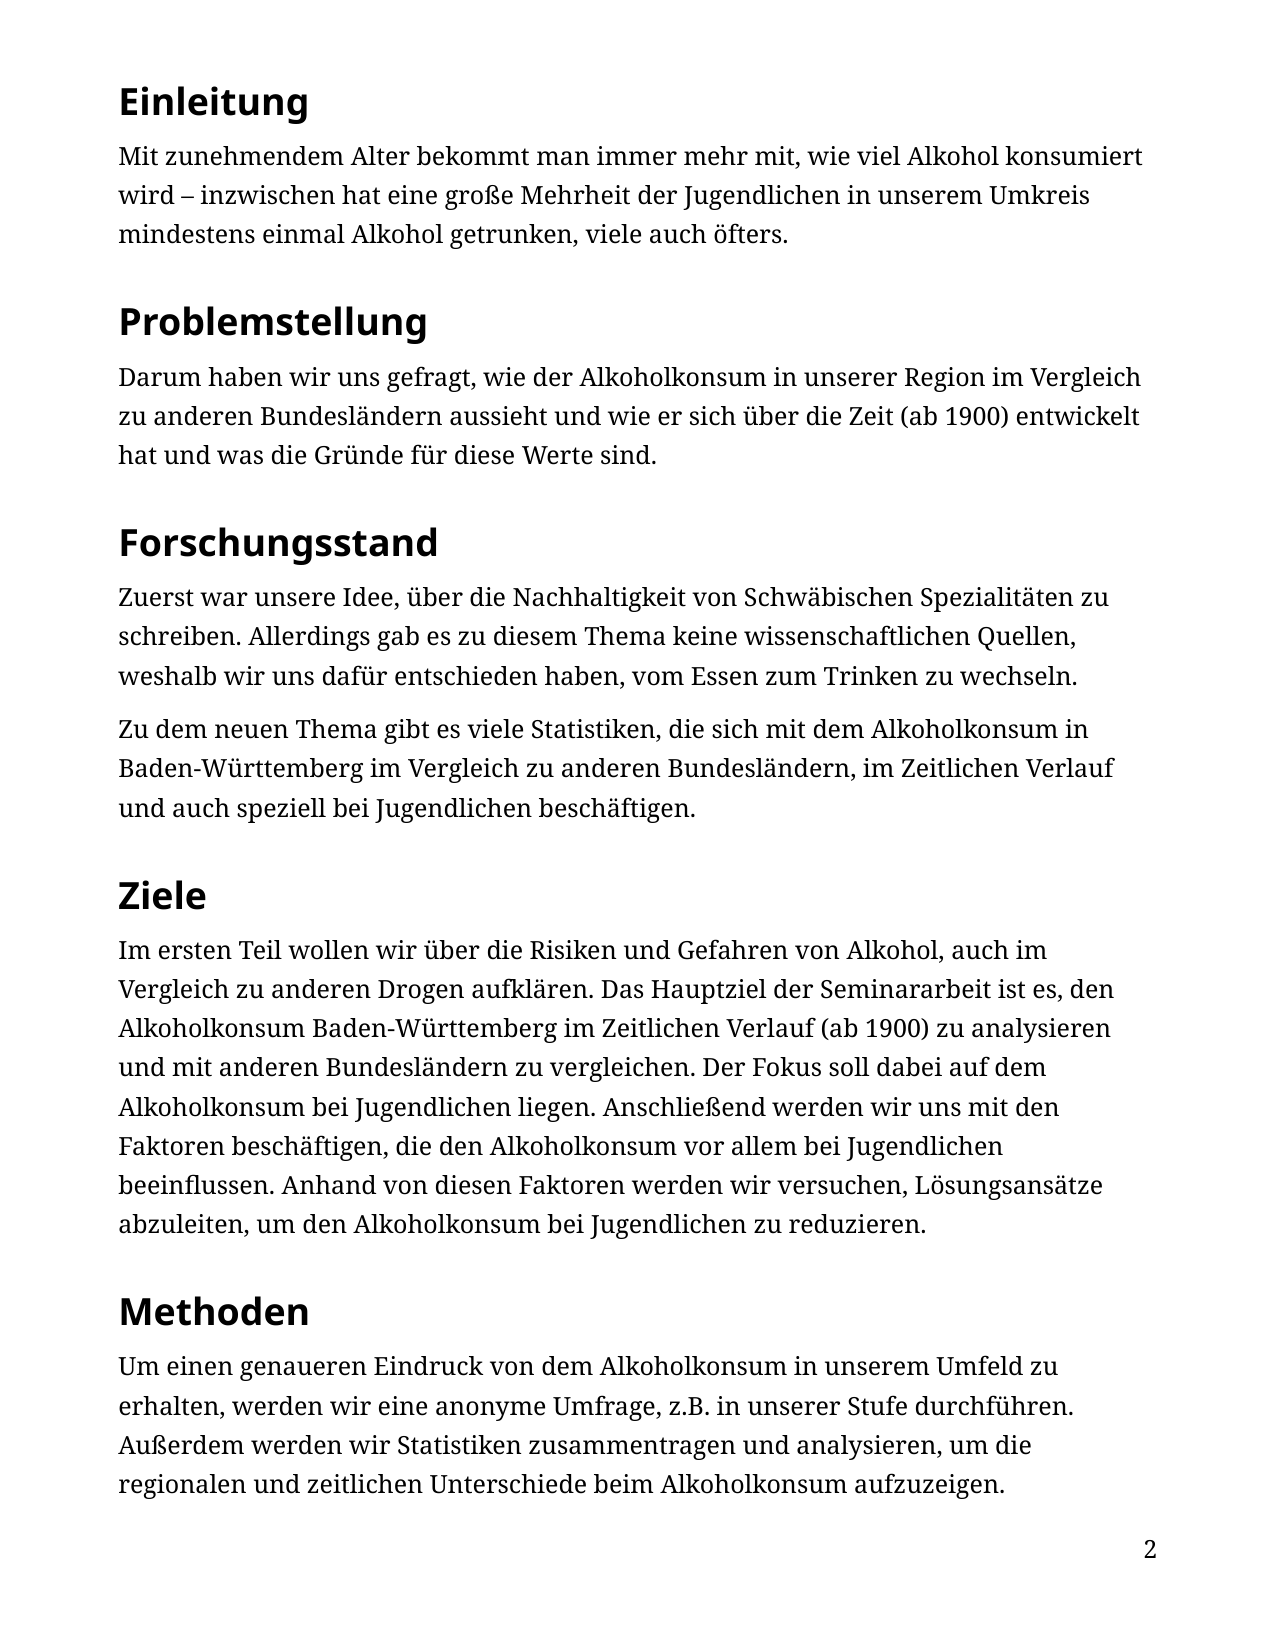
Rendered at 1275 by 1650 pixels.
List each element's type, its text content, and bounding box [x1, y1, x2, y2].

subtitle Ziele [118, 869, 1157, 920]
text Zu dem neuen Thema gibt es viele Statistiken, die sich mit dem Alkoholkonsum in Baden-Württemberg im Vergleich zu anderen Bundesländern, im Zeitlichen Verlauf und auch speziell bei Jugendlichen beschäftigen. [118, 712, 1157, 824]
subtitle Forschungsstand [118, 516, 1157, 567]
subtitle Einleitung [118, 75, 1157, 126]
subtitle Problemstellung [118, 296, 1157, 347]
text Zuerst war unsere Idee, über die Nachhaltigkeit von Schwäbischen Spezialitäten zu schreiben. Allerdings gab es zu diesem Thema keine wissenschaftlichen Quellen, weshalb wir uns dafür entschieden haben, vom Essen zum Trinken zu wechseln. [118, 580, 1157, 692]
text Um einen genaueren Eindruck von dem Alkoholkonsum in unserem Umfeld zu erhalten, werden wir eine anonyme Umfrage, z.B. in unserer Stufe durchführen. Außerdem werden wir Statistiken zusammentragen und analysieren, um die regionalen und zeitlichen Unterschiede beim Alkoholkonsum aufzuzeigen. [118, 1349, 1157, 1501]
text Darum haben wir uns gefragt, wie der Alkoholkonsum in unserer Region im Vergleich zu anderen Bundesländern aussieht und wie er sich über die Zeit (ab 1900) entwickelt hat und was die Gründe für diese Werte sind. [118, 359, 1157, 472]
subtitle Methoden [118, 1285, 1157, 1336]
text Mit zunehmendem Alter bekommt man immer mehr mit, wie viel Alkohol konsumiert wird – inzwischen hat eine große Mehrheit der Jugendlichen in unserem Umkreis mindestens einmal Alkohol getrunken, viele auch öfters. [118, 138, 1157, 251]
text Im ersten Teil wollen wir über die Risiken und Gefahren von Alkohol, auch im Vergleich zu anderen Drogen aufklären. Das Hauptziel der Seminararbeit ist es, den Alkoholkonsum Baden-Württemberg im Zeitlichen Verlauf (ab 1900) zu analysieren und mit anderen Bundesländern zu vergleichen. Der Fokus soll dabei auf dem Alkoholkonsum bei Jugendlichen liegen. Anschließend werden wir uns mit den Faktoren beschäftigen, die den Alkoholkonsum vor allem bei Jugendlichen beeinflussen. Anhand von diesen Faktoren werden wir versuchen, Lösungsansätze abzuleiten, um den Alkoholkonsum bei Jugendlichen zu reduzieren. [118, 932, 1157, 1241]
